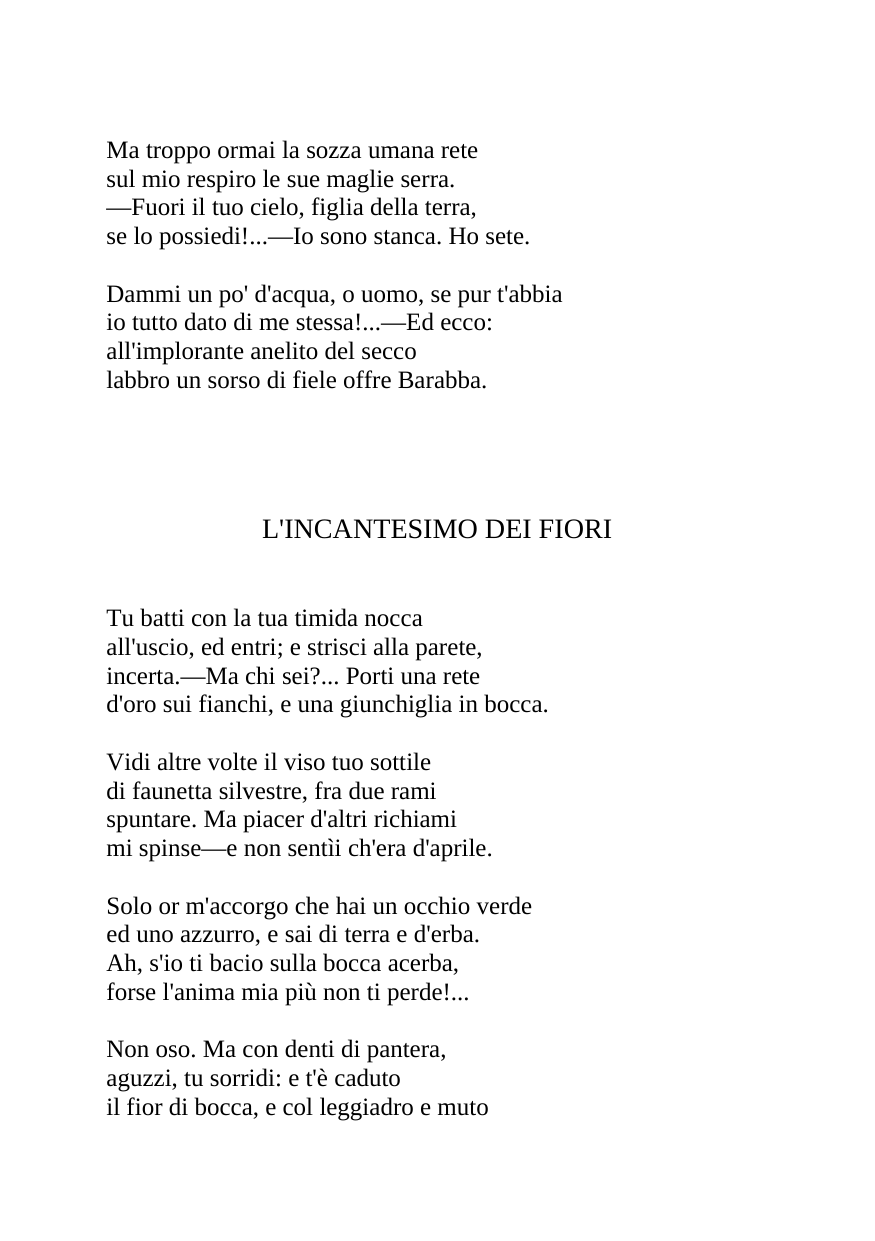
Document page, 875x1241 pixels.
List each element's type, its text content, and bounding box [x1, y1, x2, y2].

text se lo possiedi!...—Io sono stanca. Ho sete. [106, 221, 768, 250]
text mi spinse—e non sentìi ch'era d'aprile. [106, 833, 768, 862]
text Solo or m'accorgo che hai un occhio verde [106, 891, 768, 919]
text Ma troppo ormai la sozza umana rete [106, 135, 768, 164]
text Non oso. Ma con denti di pantera, [106, 1034, 768, 1063]
text Dammi un po' d'acqua, o uomo, se pur t'abbia [106, 279, 768, 307]
text Ah, s'io ti bacio sulla bocca acerba, [106, 948, 768, 977]
text forse l'anima mia più non ti perde!... [106, 977, 768, 1006]
text il fior di bocca, e col leggiadro e muto [106, 1092, 768, 1121]
text di faunetta silvestre, fra due rami [106, 776, 768, 804]
text d'oro sui fianchi, e una giunchiglia in bocca. [106, 689, 768, 718]
text sul mio respiro le sue maglie serra. [106, 164, 768, 192]
text ed uno azzurro, e sai di terra e d'erba. [106, 919, 768, 948]
text spuntare. Ma piacer d'altri richiami [106, 804, 768, 833]
text aguzzi, tu sorridi: e t'è caduto [106, 1063, 768, 1092]
text incerta.—Ma chi sei?... Porti una rete [106, 661, 768, 689]
text —Fuori il tuo cielo, figlia della terra, [106, 192, 768, 221]
text Vidi altre volte il viso tuo sottile [106, 747, 768, 776]
text labbro un sorso di fiele offre Barabba. [106, 365, 768, 394]
text all'implorante anelito del secco [106, 336, 768, 365]
text all'uscio, ed entri; e strisci alla parete, [106, 632, 768, 661]
text Tu batti con la tua timida nocca [106, 603, 768, 632]
subtitle L'INCANTESIMO DEI FIORI [106, 512, 768, 544]
text io tutto dato di me stessa!...—Ed ecco: [106, 307, 768, 336]
